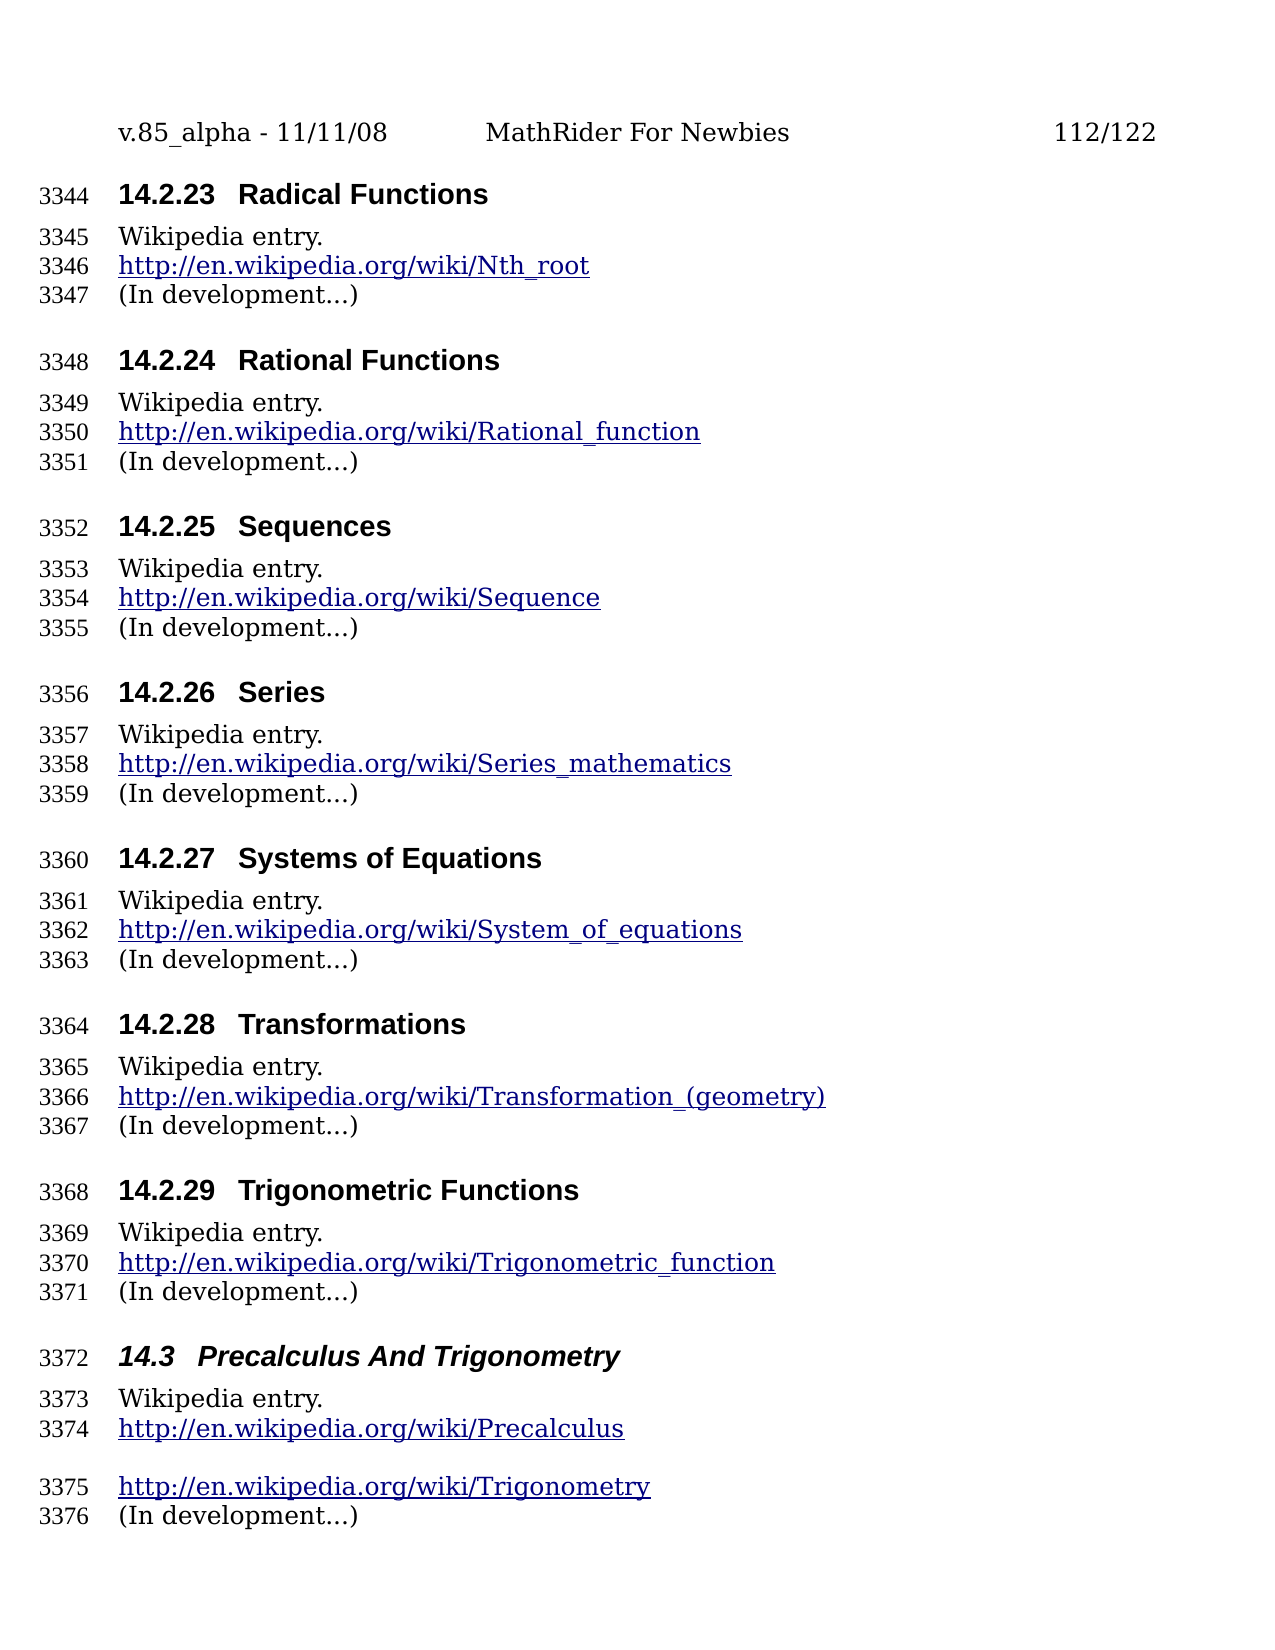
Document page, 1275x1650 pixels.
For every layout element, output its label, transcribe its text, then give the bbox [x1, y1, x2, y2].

subtitle Transformations [118, 1007, 1157, 1041]
subtitle Sequences [118, 509, 1157, 542]
text Wikipedia entry. [118, 1052, 1157, 1082]
text http://en.wikipedia.org/wiki/Sequence [118, 583, 1157, 613]
text http://en.wikipedia.org/wiki/Transformation_(geometry) [118, 1082, 1157, 1111]
text http://en.wikipedia.org/wiki/Trigonometry [118, 1472, 1157, 1501]
text http://en.wikipedia.org/wiki/Rational_function [118, 417, 1157, 447]
text http://en.wikipedia.org/wiki/Trigonometric_function [118, 1248, 1157, 1277]
text (In development...) [118, 447, 1157, 476]
text (In development...) [118, 779, 1157, 808]
text Wikipedia entry. [118, 1218, 1157, 1248]
text Wikipedia entry. [118, 1384, 1157, 1414]
text Wikipedia entry. [118, 388, 1157, 417]
text (In development...) [118, 1501, 1157, 1530]
text http://en.wikipedia.org/wiki/Precalculus [118, 1414, 1157, 1443]
text (In development...) [118, 613, 1157, 642]
text Wikipedia entry. [118, 886, 1157, 916]
text Wikipedia entry. [118, 554, 1157, 583]
text http://en.wikipedia.org/wiki/Series_mathematics [118, 749, 1157, 779]
text http://en.wikipedia.org/wiki/Nth_root [118, 251, 1157, 281]
text Wikipedia entry. [118, 720, 1157, 749]
text (In development...) [118, 1277, 1157, 1306]
subtitle Radical Functions [118, 177, 1157, 210]
text Wikipedia entry. [118, 222, 1157, 251]
text (In development...) [118, 1111, 1157, 1140]
subtitle Series [118, 675, 1157, 708]
subtitle Trigonometric Functions [118, 1173, 1157, 1207]
subtitle Systems of Equations [118, 841, 1157, 874]
text (In development...) [118, 945, 1157, 974]
text http://en.wikipedia.org/wiki/System_of_equations [118, 916, 1157, 945]
text (In development...) [118, 281, 1157, 310]
subtitle Rational Functions [118, 343, 1157, 376]
subtitle Precalculus And Trigonometry [118, 1339, 1157, 1373]
